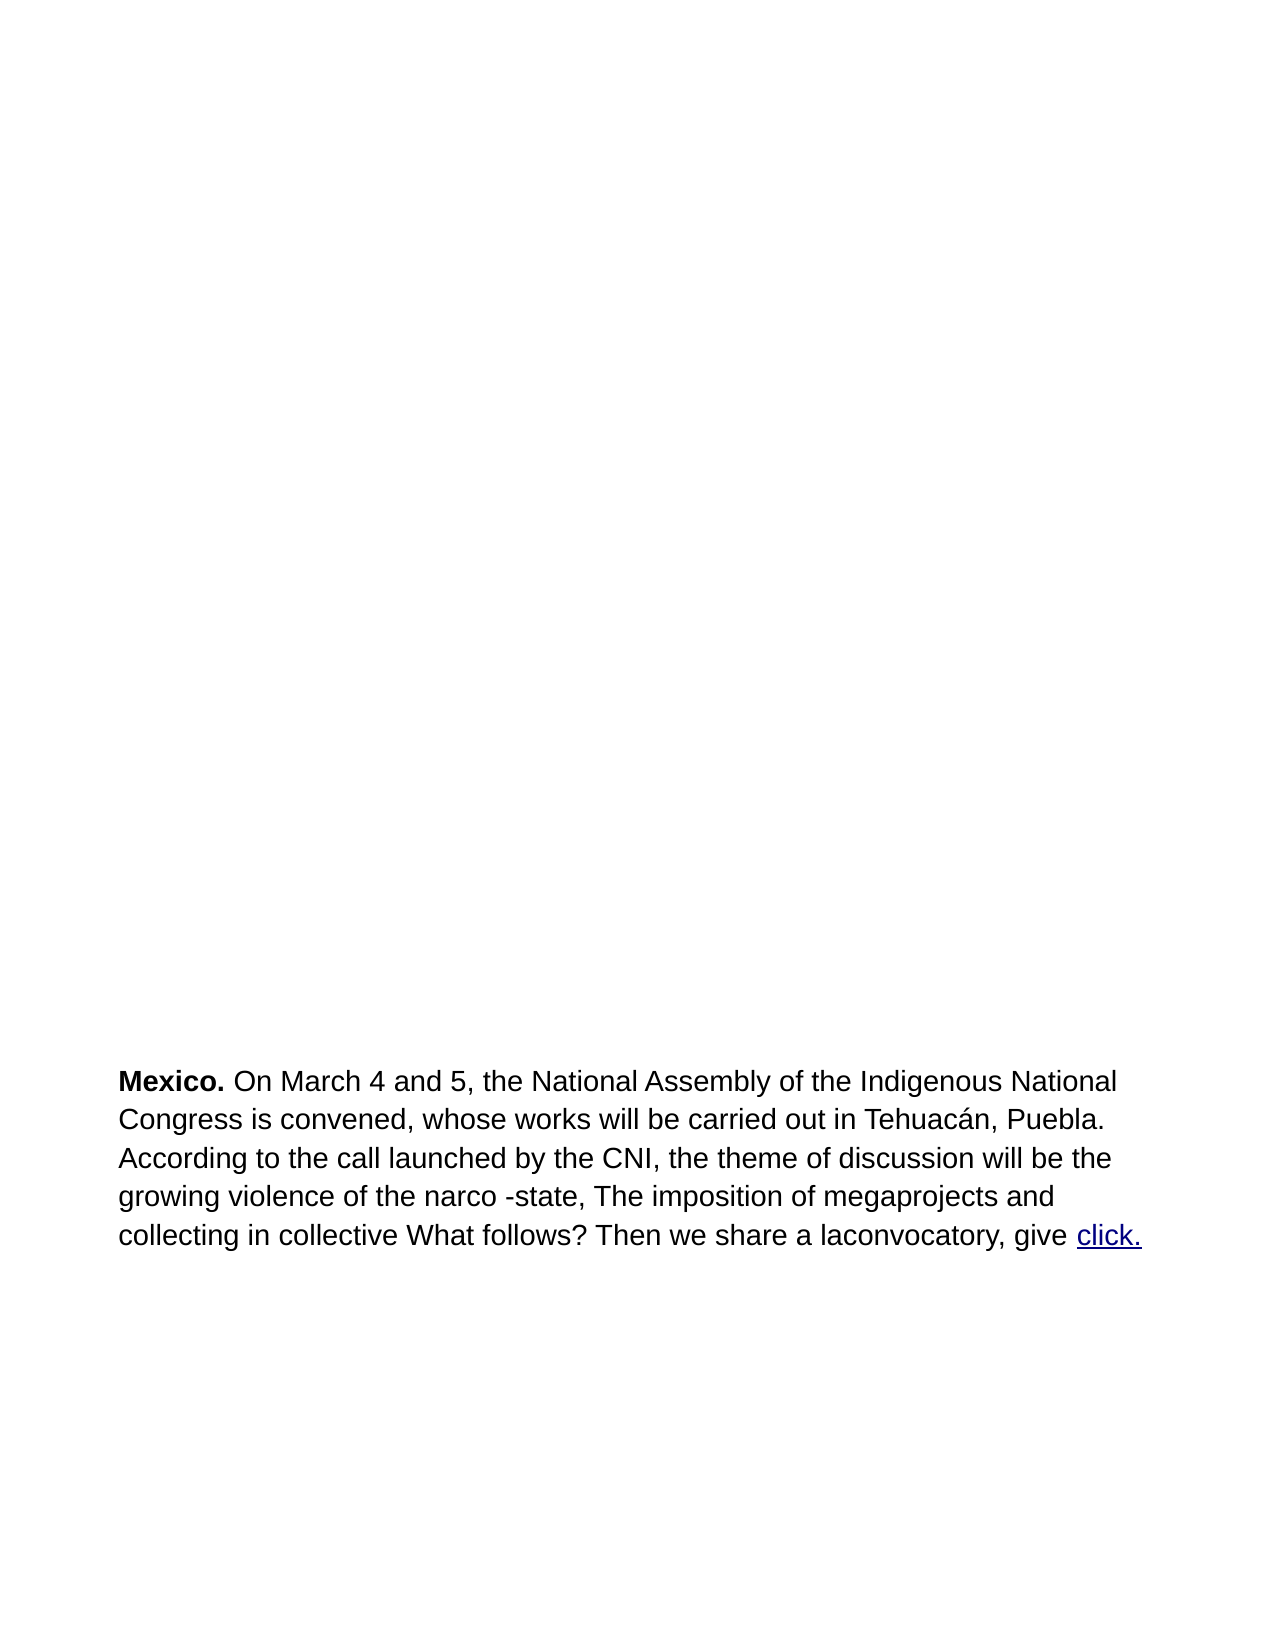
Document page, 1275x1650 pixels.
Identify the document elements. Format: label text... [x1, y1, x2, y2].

text Mexico. On March 4 and 5, the National Assembly of the Indigenous National Congress is convened, whose works will be carried out in Tehuacán, Puebla. According to the call launched by the CNI, the theme of discussion will be the growing violence of the narco -state, The imposition of megaprojects and collecting in collective What follows? Then we share a laconvocatory, give click. [118, 1064, 1157, 1251]
